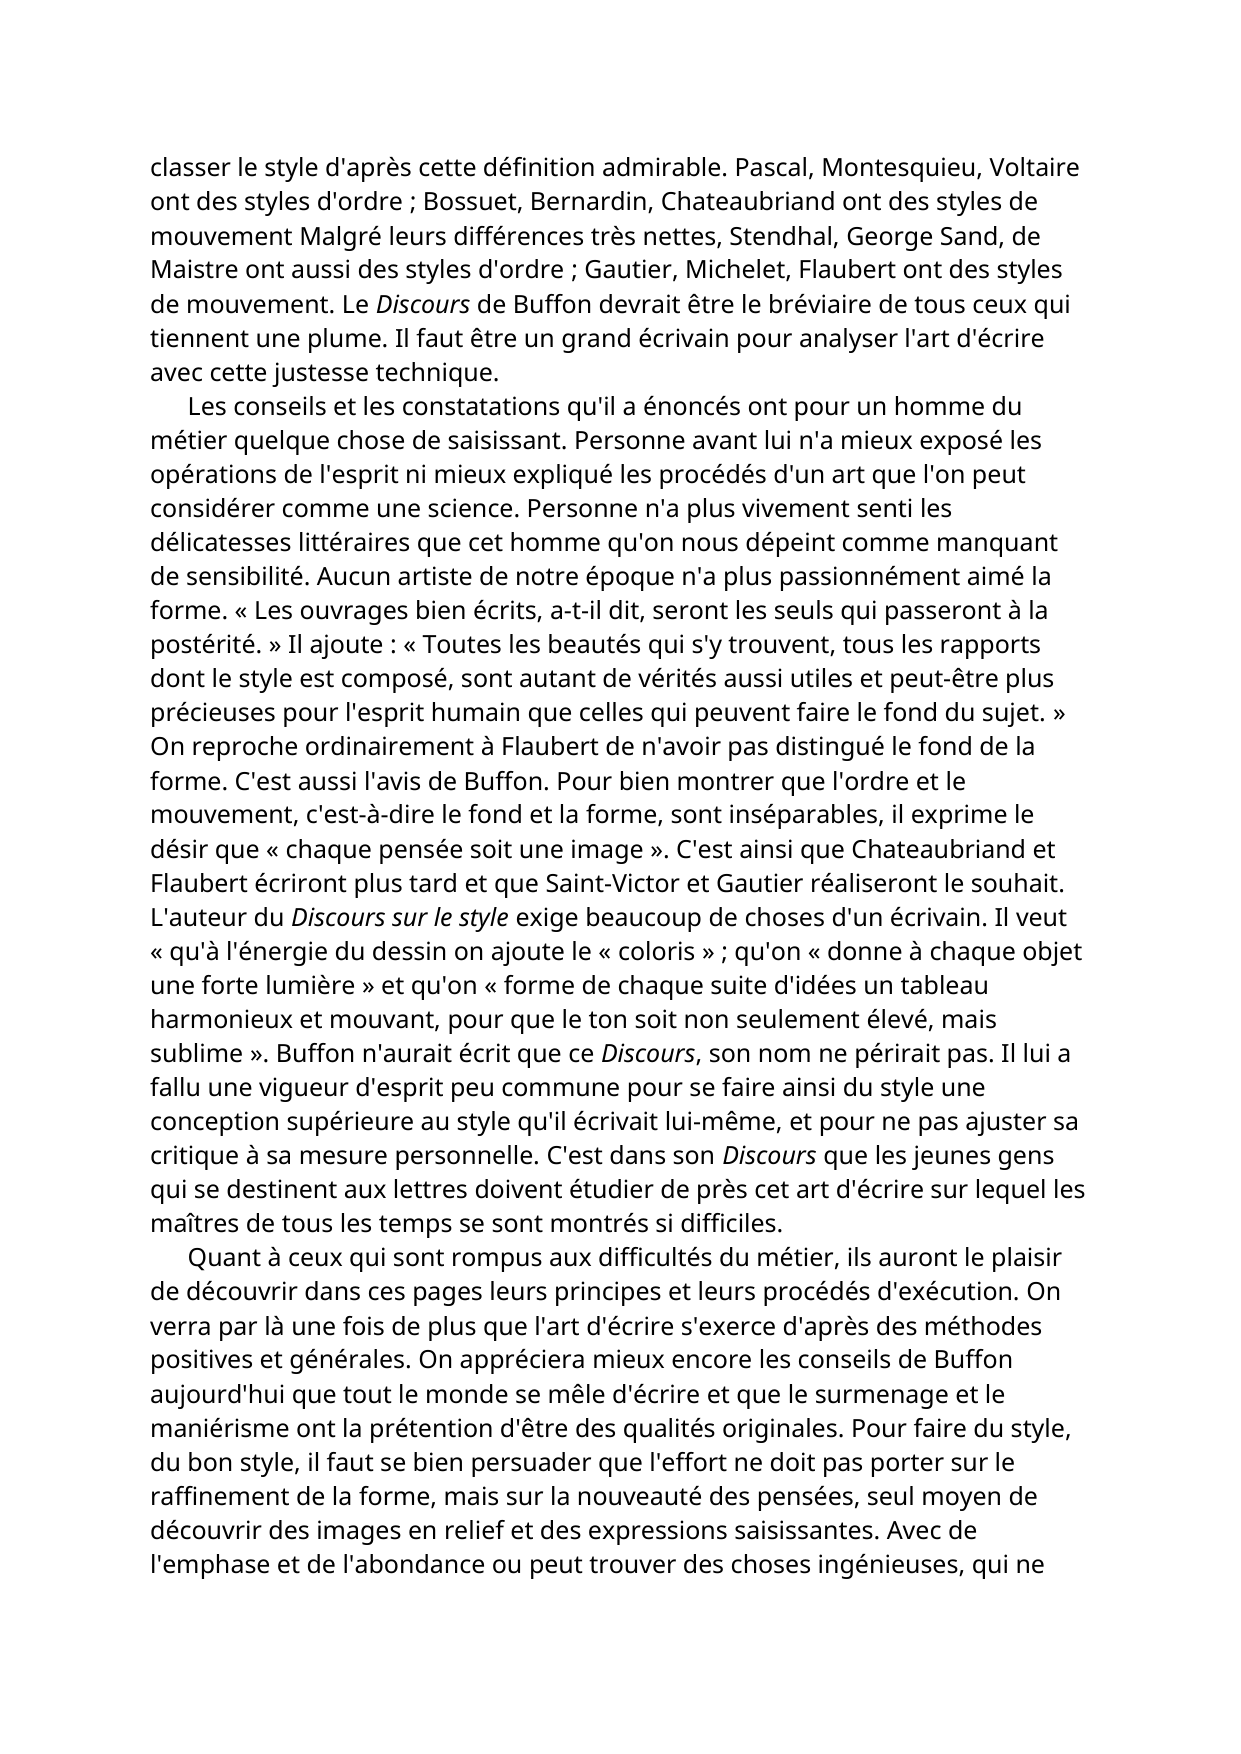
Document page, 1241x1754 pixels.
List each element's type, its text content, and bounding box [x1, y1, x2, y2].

text Quant à ceux qui sont rompus aux difficultés du métier, ils auront le plaisir de découvrir dans ces pages leurs principes et leurs procédés d'exécution. On verra par là une fois de plus que l'art d'écrire s'exerce d'après des méthodes positives et générales. On appréciera mieux encore les conseils de Buffon aujourd'hui que tout le monde se mêle d'écrire et que le surmenage et le maniérisme ont la prétention d'être des qualités originales. Pour faire du style, du bon style, il faut se bien persuader que l'effort ne doit pas porter sur le raffinement de la forme, mais sur la nouveauté des pensées, seul moyen de découvrir des images en relief et des expressions saisissantes. Avec de l'emphase et de l'abondance ou peut trouver des choses ingénieuses, qui ne [150, 1240, 1091, 1581]
text classer le style d'après cette définition admirable. Pascal, Montesquieu, Voltaire ont des styles d'ordre ; Bossuet, Bernardin, Chateaubriand ont des styles de mouvement Malgré leurs différences très nettes, Stendhal, George Sand, de Maistre ont aussi des styles d'ordre ; Gautier, Michelet, Flaubert ont des styles de mouvement. Le Discours de Buffon devrait être le bréviaire de tous ceux qui tiennent une plume. Il faut être un grand écrivain pour analyser l'art d'écrire avec cette justesse technique. [150, 150, 1091, 388]
text Les conseils et les constatations qu'il a énoncés ont pour un homme du métier quelque chose de saisissant. Personne avant lui n'a mieux exposé les opérations de l'esprit ni mieux expliqué les procédés d'un art que l'on peut considérer comme une science. Personne n'a plus vivement senti les délicatesses littéraires que cet homme qu'on nous dépeint comme manquant de sensibilité. Aucun artiste de notre époque n'a plus passionnément aimé la forme. « Les ouvrages bien écrits, a-t-il dit, seront les seuls qui passeront à la postérité. » Il ajoute : « Toutes les beautés qui s'y trouvent, tous les rapports dont le style est composé, sont autant de vérités aussi utiles et peut-être plus précieuses pour l'esprit humain que celles qui peuvent faire le fond du sujet. » On reproche ordinairement à Flaubert de n'avoir pas distingué le fond de la forme. C'est aussi l'avis de Buffon. Pour bien montrer que l'ordre et le mouvement, c'est-à-dire le fond et la forme, sont inséparables, il exprime le désir que « chaque pensée soit une image ». C'est ainsi que Chateaubriand et Flaubert écriront plus tard et que Saint-Victor et Gautier réaliseront le souhait. L'auteur du Discours sur le style exige beaucoup de choses d'un écrivain. Il veut « qu'à l'énergie du dessin on ajoute le « coloris » ; qu'on « donne à chaque objet une forte lumière » et qu'on « forme de chaque suite d'idées un tableau harmonieux et mouvant, pour que le ton soit non seulement élevé, mais sublime ». Buffon n'aurait écrit que ce Discours, son nom ne périrait pas. Il lui a fallu une vigueur d'esprit peu commune pour se faire ainsi du style une conception supérieure au style qu'il écrivait lui-même, et pour ne pas ajuster sa critique à sa mesure personnelle. C'est dans son Discours que les jeunes gens qui se destinent aux lettres doivent étudier de près cet art d'écrire sur lequel les maîtres de tous les temps se sont montrés si difficiles. [150, 388, 1091, 1240]
